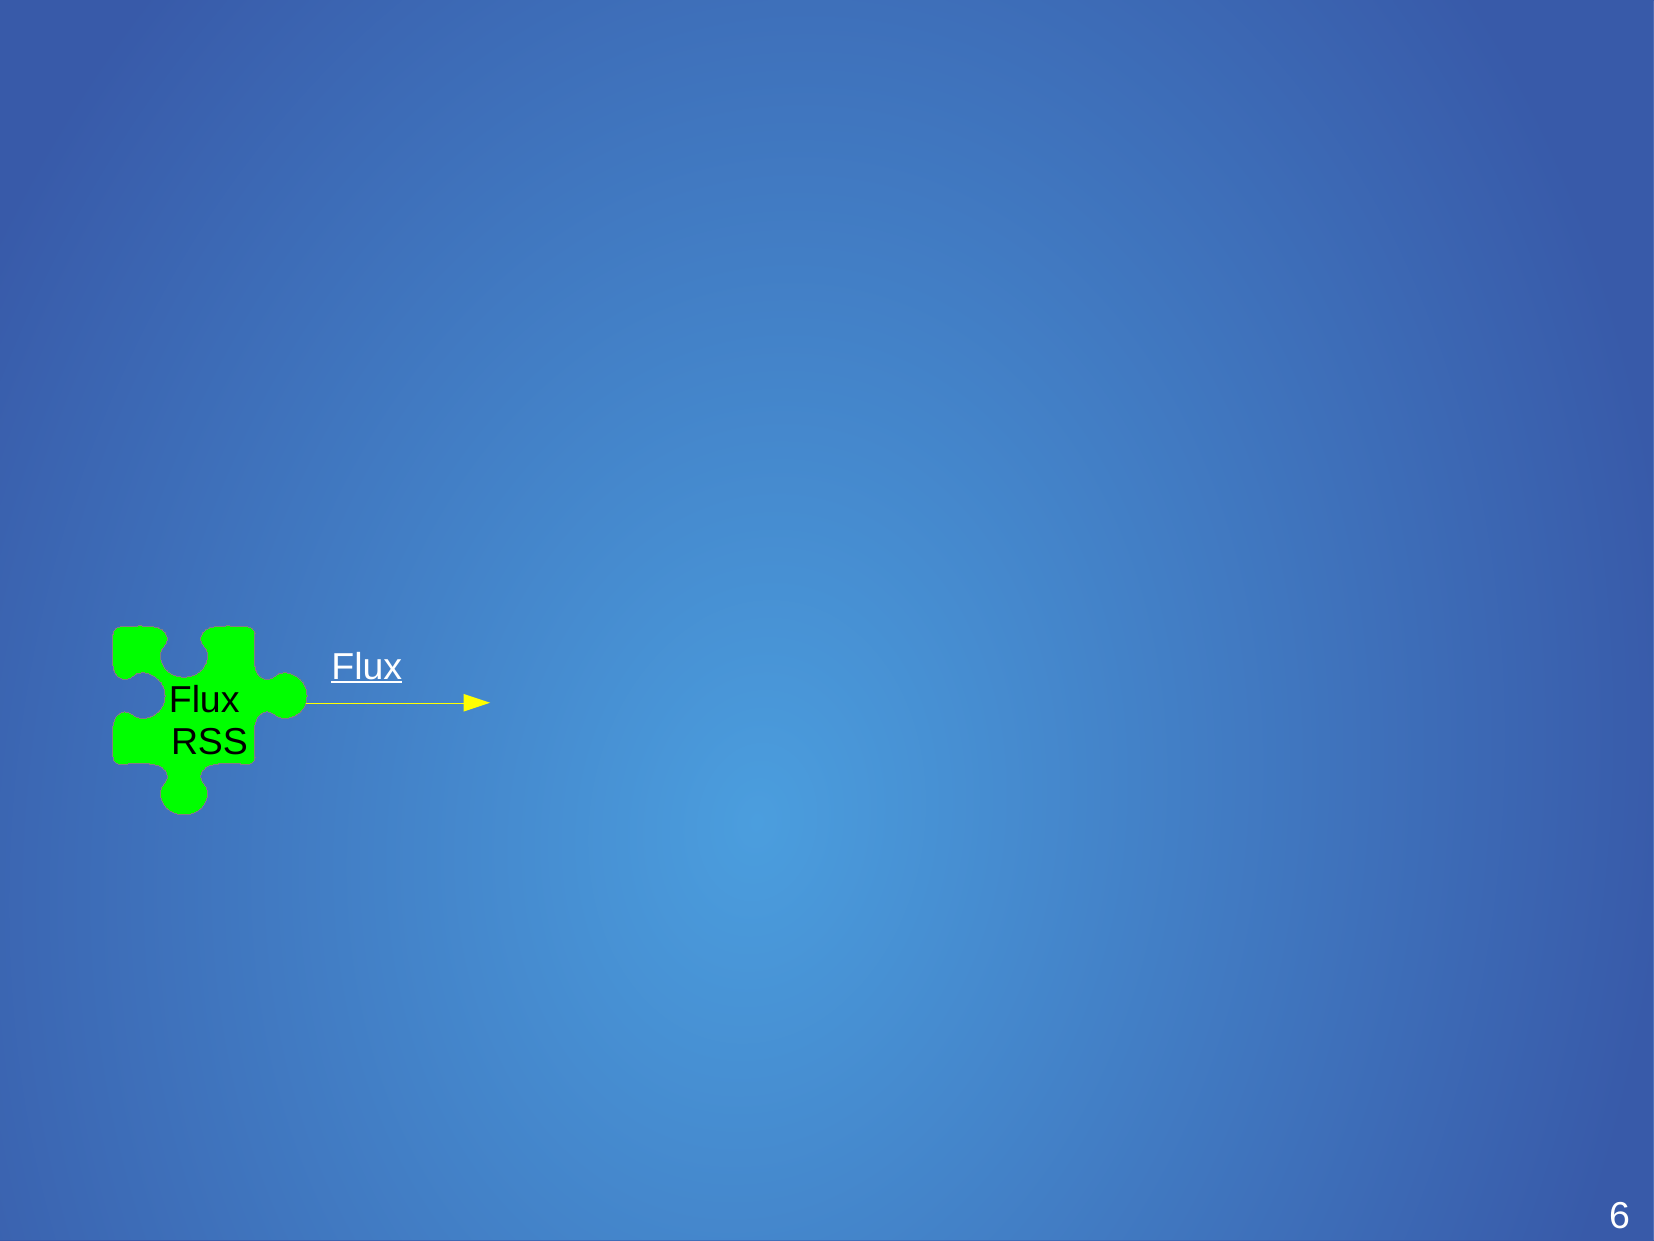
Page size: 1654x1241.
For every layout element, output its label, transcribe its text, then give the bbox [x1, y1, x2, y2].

picture [0, 0, 1654, 1241]
text_box Flux [316, 637, 420, 695]
text_box Flux RSS [112, 625, 308, 815]
